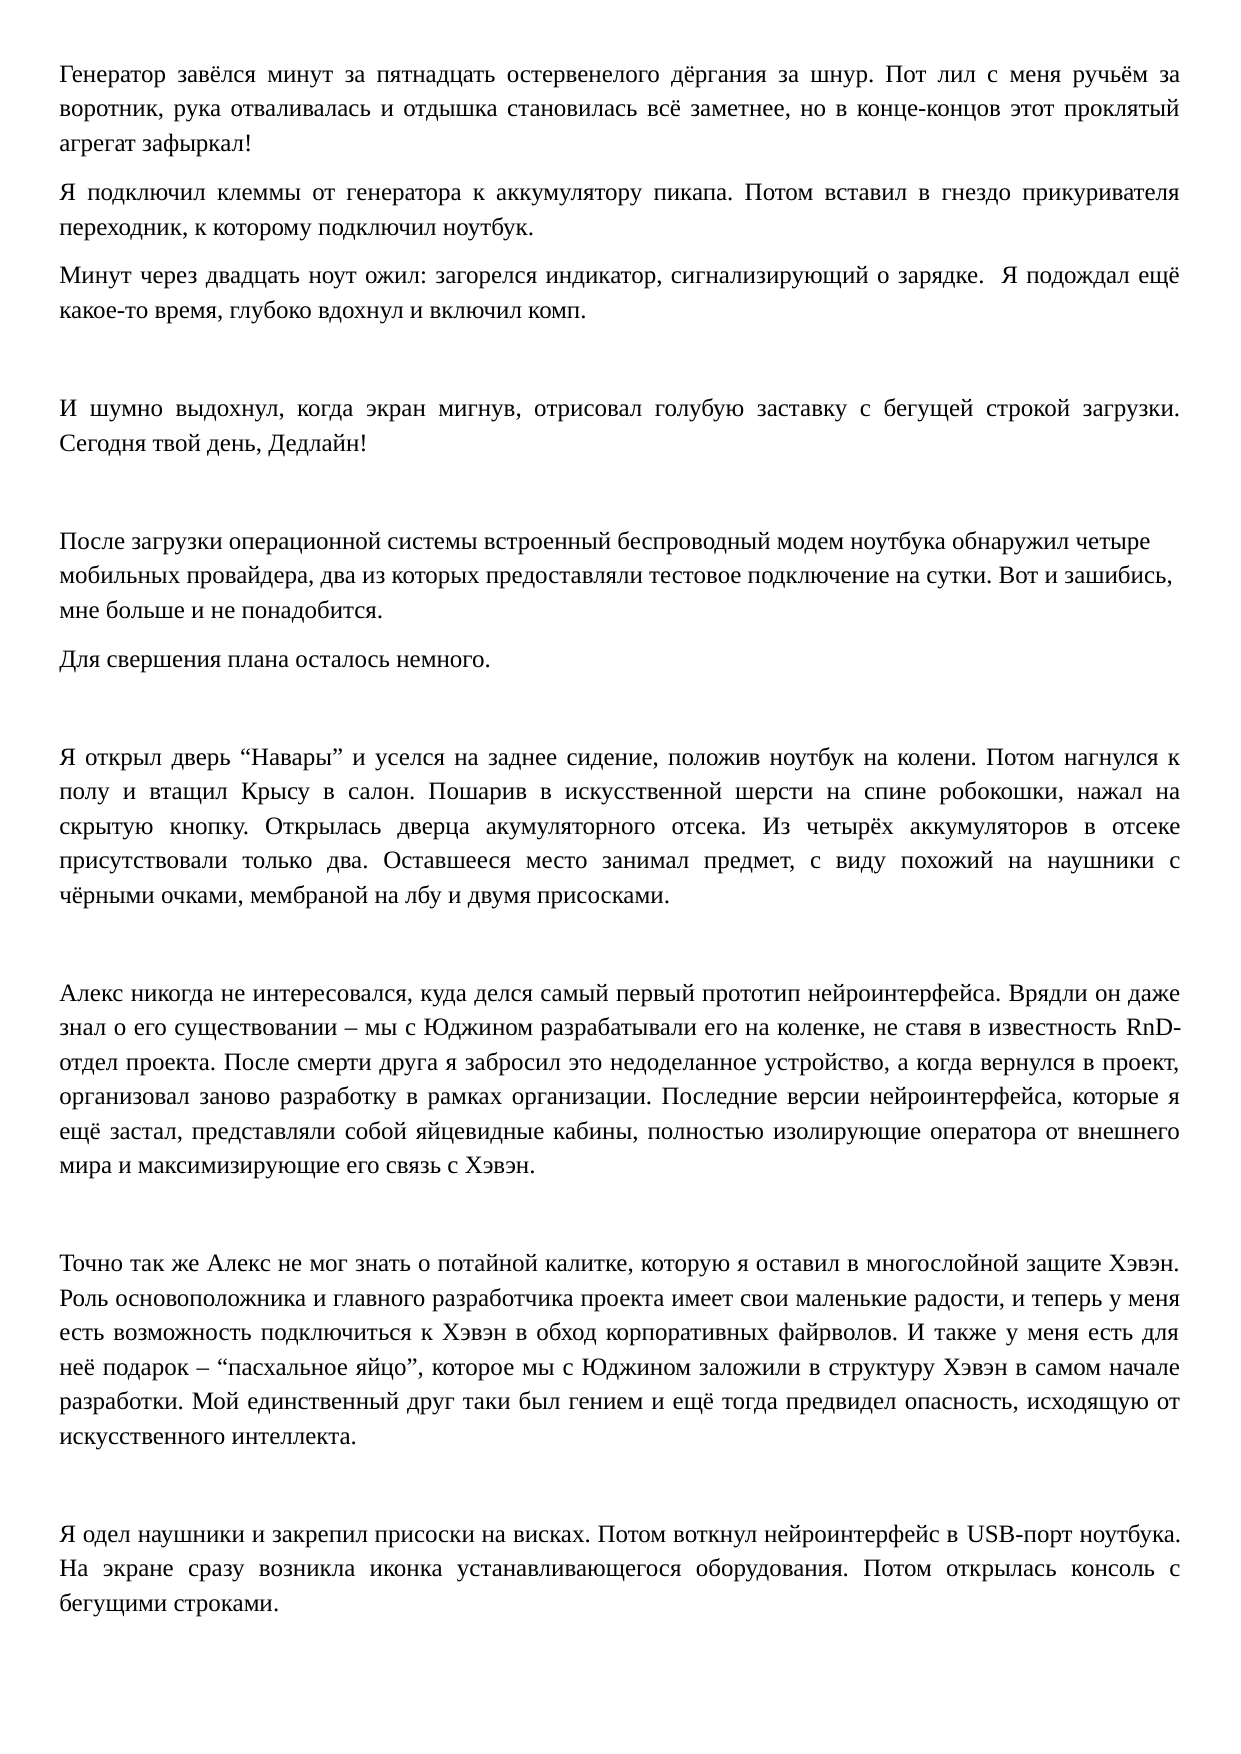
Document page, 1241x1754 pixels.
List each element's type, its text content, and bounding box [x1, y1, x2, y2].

text Алекс никогда не интересовался, куда делся самый первый прототип нейроинтерфейса. Врядли он даже знал о его существовании – мы с Юджином разрабатывали его на коленке, не ставя в известность RnD-отдел проекта. После смерти друга я забросил это недоделанное устройство, а когда вернулся в проект, организовал заново разработку в рамках организации. Последние версии нейроинтерфейса, которые я ещё застал, представляли собой яйцевидные кабины, полностью изолирующие оператора от внешнего мира и максимизирующие его связь с Хэвэн. [59, 978, 1181, 1179]
text Я открыл дверь “Навары” и уселся на заднее сидение, положив ноутбук на колени. Потом нагнулся к полу и втащил Крысу в салон. Пошарив в искусственной шерсти на спине робокошки, нажал на скрытую кнопку. Открылась дверца акумуляторного отсека. Из четырёх аккумуляторов в отсеке присутствовали только два. Оставшееся место занимал предмет, с виду похожий на наушники с чёрными очками, мембраной на лбу и двумя присосками. [59, 742, 1181, 909]
text Минут через двадцать ноут ожил: загорелся индикатор, сигнализирующий о зарядке. Я подождал ещё какое-то время, глубоко вдохнул и включил комп. [59, 261, 1181, 324]
text Я подключил клеммы от генератора к аккумулятору пикапа. Потом вставил в гнездо прикуривателя переходник, к которому подключил ноутбук. [59, 177, 1181, 240]
text Я одел наушники и закрепил присоски на висках. Потом воткнул нейроинтерфейс в USB-порт ноутбука. На экране сразу возникла иконка устанавливающегося оборудования. Потом открылась консоль с бегущими строками. [59, 1519, 1181, 1617]
text Генератор завёлся минут за пятнадцать остервенелого дёргания за шнур. Пот лил с меня ручьём за воротник, рука отваливалась и отдышка становилась всё заметнее, но в конце-концов этот проклятый агрегат зафыркал! [59, 59, 1181, 157]
text После загрузки операционной системы встроенный беспроводный модем ноутбука обнаружил четыре мобильных провайдера, два из которых предоставляли тестовое подключение на сутки. Вот и зашибись, мне больше и не понадобится. [59, 526, 1181, 623]
text Точно так же Алекс не мог знать о потайной калитке, которую я оставил в многослойной защите Хэвэн. Роль основоположника и главного разработчика проекта имеет свои маленькие радости, и теперь у меня есть возможность подключиться к Хэвэн в обход корпоративных файрволов. И также у меня есть для неё подарок – “пасхальное яйцо”, которое мы с Юджином заложили в структуру Хэвэн в самом начале разработки. Мой единственный друг таки был гением и ещё тогда предвидел опасность, исходящую от искусственного интеллекта. [59, 1248, 1181, 1450]
text Для свершения плана осталось немного. [59, 644, 1181, 673]
text И шумно выдохнул, когда экран мигнув, отрисовал голубую заставку с бегущей строкой загрузки. Сегодня твой день, Дедлайн! [59, 393, 1181, 456]
